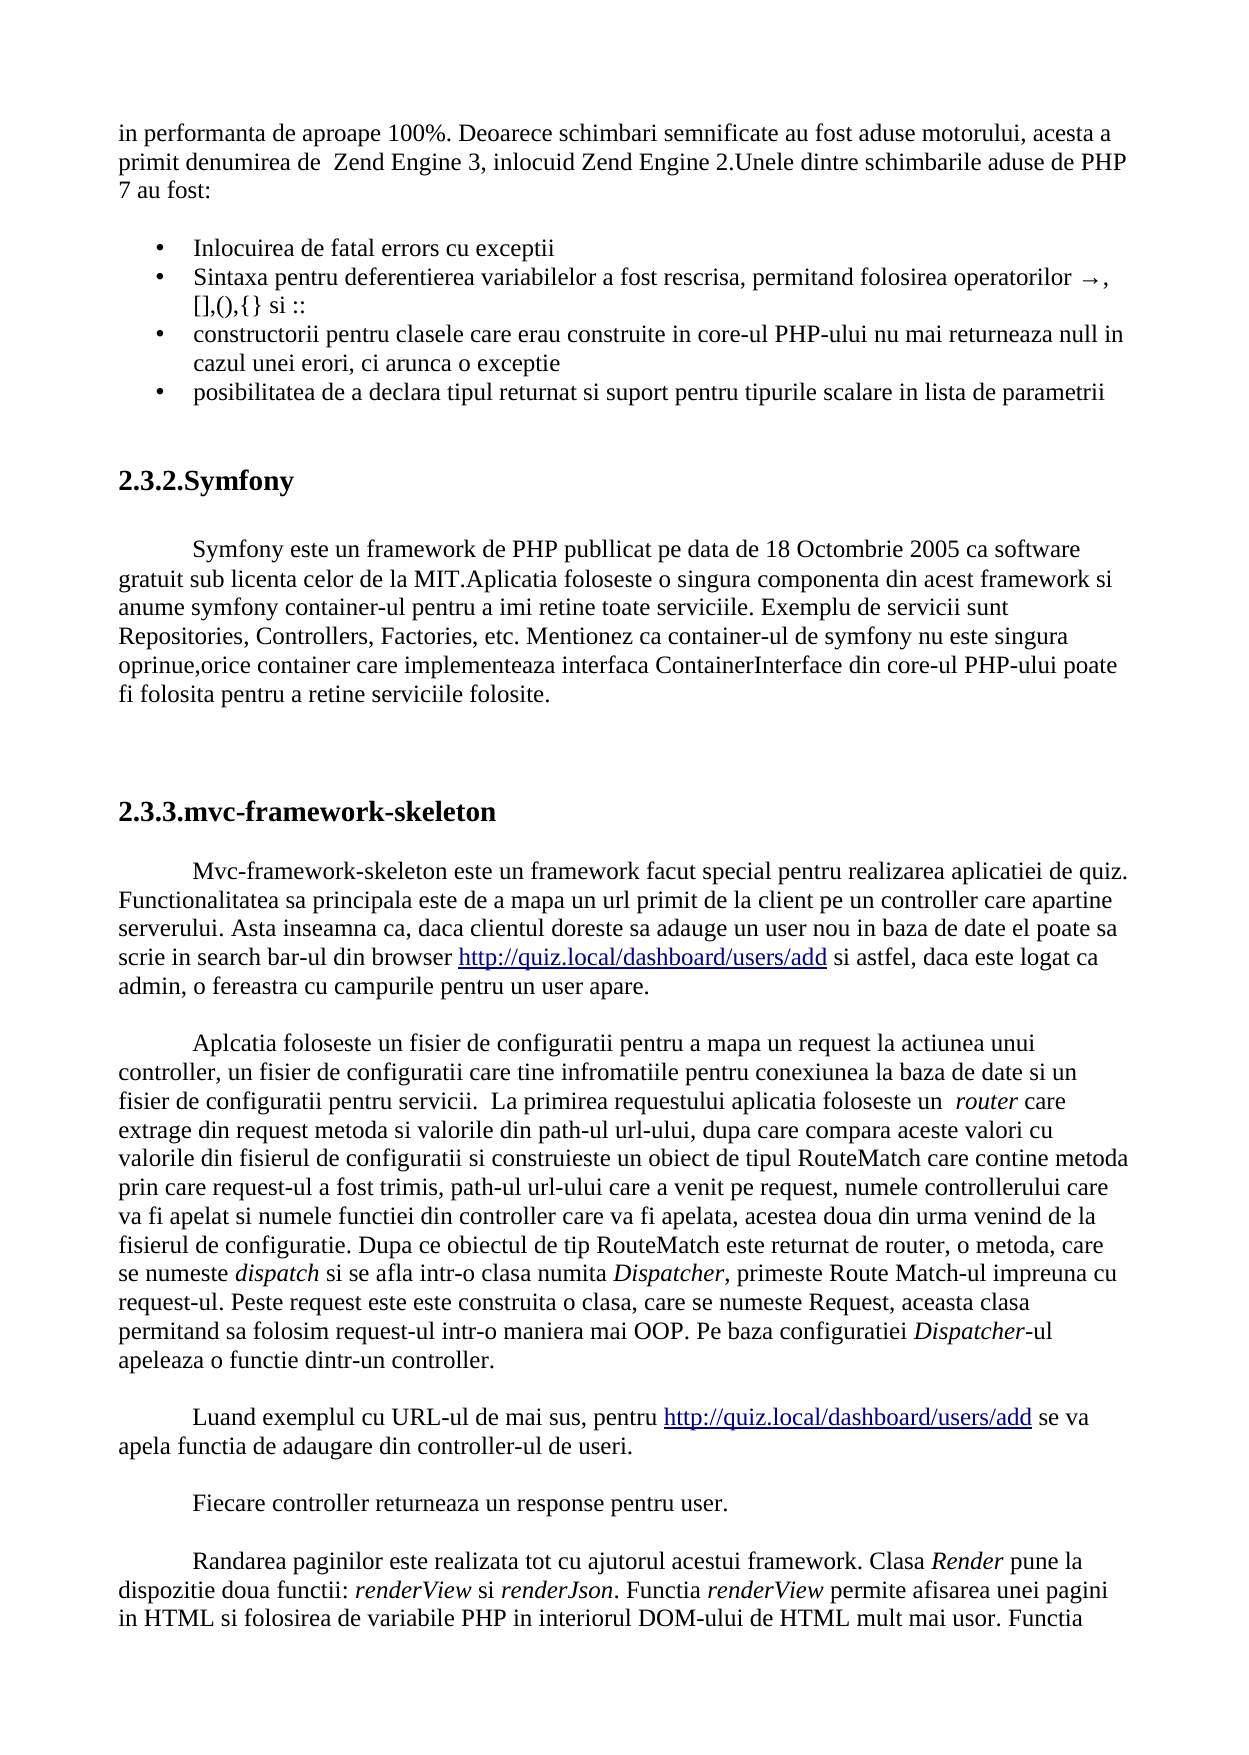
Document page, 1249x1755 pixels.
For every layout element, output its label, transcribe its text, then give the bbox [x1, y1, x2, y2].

text 2.3.2.Symfony [118, 463, 1130, 497]
text Luand exemplul cu URL-ul de mai sus, pentru http://quiz.local/dashboard/users/add se va apela functia de adaugare din controller-ul de useri. [118, 1402, 1130, 1460]
text Randarea paginilor este realizata tot cu ajutorul acestui framework. Clasa Render pune la dispozitie doua functii: renderView si renderJson. Functia renderView permite afisarea unei pagini in HTML si folosirea de variabile PHP in interiorul DOM-ului de HTML mult mai usor. Functia [118, 1546, 1130, 1632]
text Mvc-framework-skeleton este un framework facut special pentru realizarea aplicatiei de quiz. Functionalitatea sa principala este de a mapa un url primit de la client pe un controller care apartine serverului. Asta inseamna ca, daca clientul doreste sa adauge un user nou in baza de date el poate sa scrie in search bar-ul din browser http://quiz.local/dashboard/users/add si astfel, daca este logat ca admin, o fereastra cu campurile pentru un user apare. [118, 856, 1130, 1000]
text 2.3.3.mvc-framework-skeleton [118, 794, 1130, 827]
list Inlocuirea de fatal errors cu exceptii [156, 233, 1130, 262]
text Symfony este un framework de PHP publlicat pe data de 18 Octombrie 2005 ca software gratuit sub licenta celor de la MIT.Aplicatia foloseste o singura componenta din acest framework si anume symfony container-ul pentru a imi retine toate serviciile. Exemplu de servicii sunt Repositories, Controllers, Factories, etc. Mentionez ca container-ul de symfony nu este singura oprinue,orice container care implementeaza interfaca ContainerInterface din core-ul PHP-ului poate fi folosita pentru a retine serviciile folosite. [118, 530, 1130, 707]
list posibilitatea de a declara tipul returnat si suport pentru tipurile scalare in lista de parametrii [156, 377, 1130, 406]
text Aplcatia foloseste un fisier de configuratii pentru a mapa un request la actiunea unui controller, un fisier de configuratii care tine infromatiile pentru conexiunea la baza de date si un fisier de configuratii pentru servicii. La primirea requestului aplicatia foloseste un router care extrage din request metoda si valorile din path-ul url-ului, dupa care compara aceste valori cu valorile din fisierul de configuratii si construieste un obiect de tipul RouteMatch care contine metoda prin care request-ul a fost trimis, path-ul url-ului care a venit pe request, numele controllerului care va fi apelat si numele functiei din controller care va fi apelata, acestea doua din urma venind de la fisierul de configuratie. Dupa ce obiectul de tip RouteMatch este returnat de router, o metoda, care se numeste dispatch si se afla intr-o clasa numita Dispatcher, primeste Route Match-ul impreuna cu request-ul. Peste request este este construita o clasa, care se numeste Request, aceasta clasa permitand sa folosim request-ul intr-o maniera mai OOP. Pe baza configuratiei Dispatcher-ul apeleaza o functie dintr-un controller. [118, 1028, 1130, 1373]
list Sintaxa pentru deferentierea variabilelor a fost rescrisa, permitand folosirea operatorilor →,[],(),{} si :: [156, 262, 1130, 319]
list constructorii pentru clasele care erau construite in core-ul PHP-ului nu mai returneaza null in cazul unei erori, ci arunca o exceptie [156, 319, 1130, 377]
text in performanta de aproape 100%. Deoarece schimbari semnificate au fost aduse motorului, acesta a primit denumirea de Zend Engine 3, inlocuid Zend Engine 2.Unele dintre schimbarile aduse de PHP 7 au fost: [118, 118, 1130, 204]
text Fiecare controller returneaza un response pentru user. [118, 1488, 1130, 1517]
